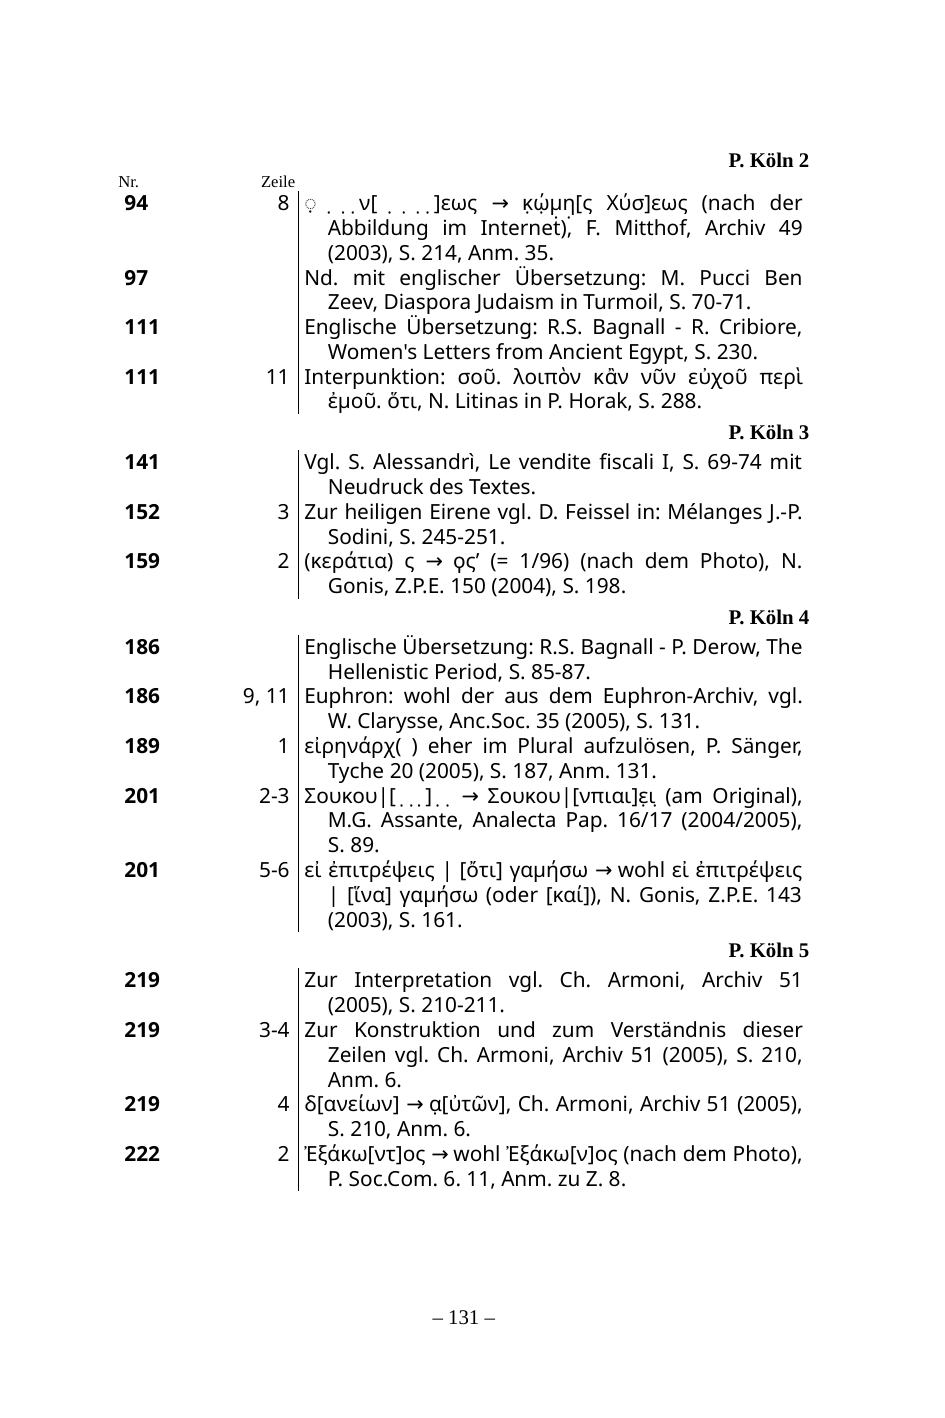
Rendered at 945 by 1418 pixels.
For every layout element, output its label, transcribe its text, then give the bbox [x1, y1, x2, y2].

table_cell Euphron: wohl der aus dem Euphron-Archiv, vgl. W. Clarysse, Anc.Soc. 35 (2005), S. 131. [299, 684, 809, 734]
table_header Zur Interpretation vgl. Ch. Armoni, Archiv 51 (2005), S. 210-211. [299, 968, 809, 1018]
table_header Vgl. S. Alessandrì, Le vendite fiscali I, S. 69-74 mit Neudruck des Textes. [299, 450, 809, 499]
table_cell 222 [118, 1142, 207, 1191]
table_cell 201 [118, 783, 207, 858]
table_header [207, 450, 298, 499]
table_cell εἰ ἐπιτρέψεις | [ὄτι] γαμήσω → wohl εἰ ἐπιτρέψεις | [ἵνα] γαμήσω (oder [καί]), N. Gonis, Z.P.E. 143 (2003), S. 161. [299, 858, 809, 932]
table_header 186 [118, 635, 207, 684]
table_cell 3 [207, 500, 298, 549]
table_header Englische Übersetzung: R.S. Bagnall - P. Derow, The Hellenistic Period, S. 85-87. [299, 635, 809, 684]
table_cell Ἐξάκω[ντ]ος → wohl Ἐξάκω[ν]ος (nach dem Photo), P. Soc.Com. 6. 11, Anm. zu Z. 8. [299, 1142, 809, 1191]
subtitle P. Köln 4 [118, 604, 809, 629]
table_cell 219 [118, 1092, 207, 1142]
table_header 219 [118, 968, 207, 1018]
table_cell 201 [118, 858, 207, 932]
table_cell Englische Übersetzung: R.S. Bagnall - R. Cribiore, Women's Letters from Ancient Egypt, S. 230. [299, 315, 809, 364]
table_cell ̣ ̣ ̣ ̣ν[ ̣ ̣ ̣ ̣]εως → κ̣ώ̣μ̣η̣[ς Χύσ]εως (nach der Abbildung im Internet), F. Mitthof, Archiv 49 (2003), S. 214, Anm. 35. [299, 191, 809, 265]
table_cell 219 [118, 1018, 207, 1092]
table_header [207, 635, 298, 684]
table_cell 2-3 [207, 783, 298, 858]
table_cell Zur Konstruktion und zum Verständnis dieser Zeilen vgl. Ch. Armoni, Archiv 51 (2005), S. 210, Anm. 6. [299, 1018, 809, 1092]
table_cell 152 [118, 500, 207, 549]
table_cell Nd. mit englischer Übersetzung: M. Pucci Ben Zeev, Diaspora Judaism in Turmoil, S. 70-71. [299, 265, 809, 315]
subtitle P. Köln 3 [118, 420, 809, 444]
table_header 141 [118, 450, 207, 499]
table_cell Zur heiligen Eirene vgl. D. Feissel in: Mélanges J.-P. Sodini, S. 245-251. [299, 500, 809, 549]
table_cell Σουκου|[ ̣ ̣ ̣] ̣ ̣ → Σουκου|[νπιαι]ε̣ι̣ (am Original), M.G. Assante, Analecta Pap. 16/17 (2004/2005), S. 89. [299, 783, 809, 858]
table_cell [207, 315, 298, 364]
table_cell 189 [118, 734, 207, 783]
table_cell δ[ανείων] → α̣[ὐτῶν], Ch. Armoni, Archiv 51 (2005), S. 210, Anm. 6. [299, 1092, 809, 1142]
table_cell 2 [207, 549, 298, 599]
table_cell 5-6 [207, 858, 298, 932]
table_cell 111 [118, 364, 207, 414]
table_header [207, 968, 298, 1018]
table_cell 4 [207, 1092, 298, 1142]
table_cell Interpunktion: σοῦ. λοιπὸν κἂν νῦν εὐχοῦ περὶ ἐμοῦ. ὅτι, N. Litinas in P. Horak, S. 288. [299, 364, 809, 414]
table_cell 9, 11 [207, 684, 298, 734]
table_cell 11 [207, 364, 298, 414]
table_cell 186 [118, 684, 207, 734]
table_cell 3-4 [207, 1018, 298, 1092]
table_cell 94 [118, 191, 207, 265]
subtitle P. Köln 5 [118, 938, 809, 962]
table_cell εἰρηνάρχ( ) eher im Plural aufzulösen, P. Sänger, Tyche 20 (2005), S. 187, Anm. 131. [299, 734, 809, 783]
table_cell 1 [207, 734, 298, 783]
table_cell 159 [118, 549, 207, 599]
table_cell 2 [207, 1142, 298, 1191]
table_cell (κεράτια) ς → ϙς’ (= 1/96) (nach dem Photo), N. Gonis, Z.P.E. 150 (2004), S. 198. [299, 549, 809, 599]
table_cell 97 [118, 265, 207, 315]
table_cell [207, 265, 298, 315]
table_cell 111 [118, 315, 207, 364]
table_cell 8 [207, 191, 298, 265]
